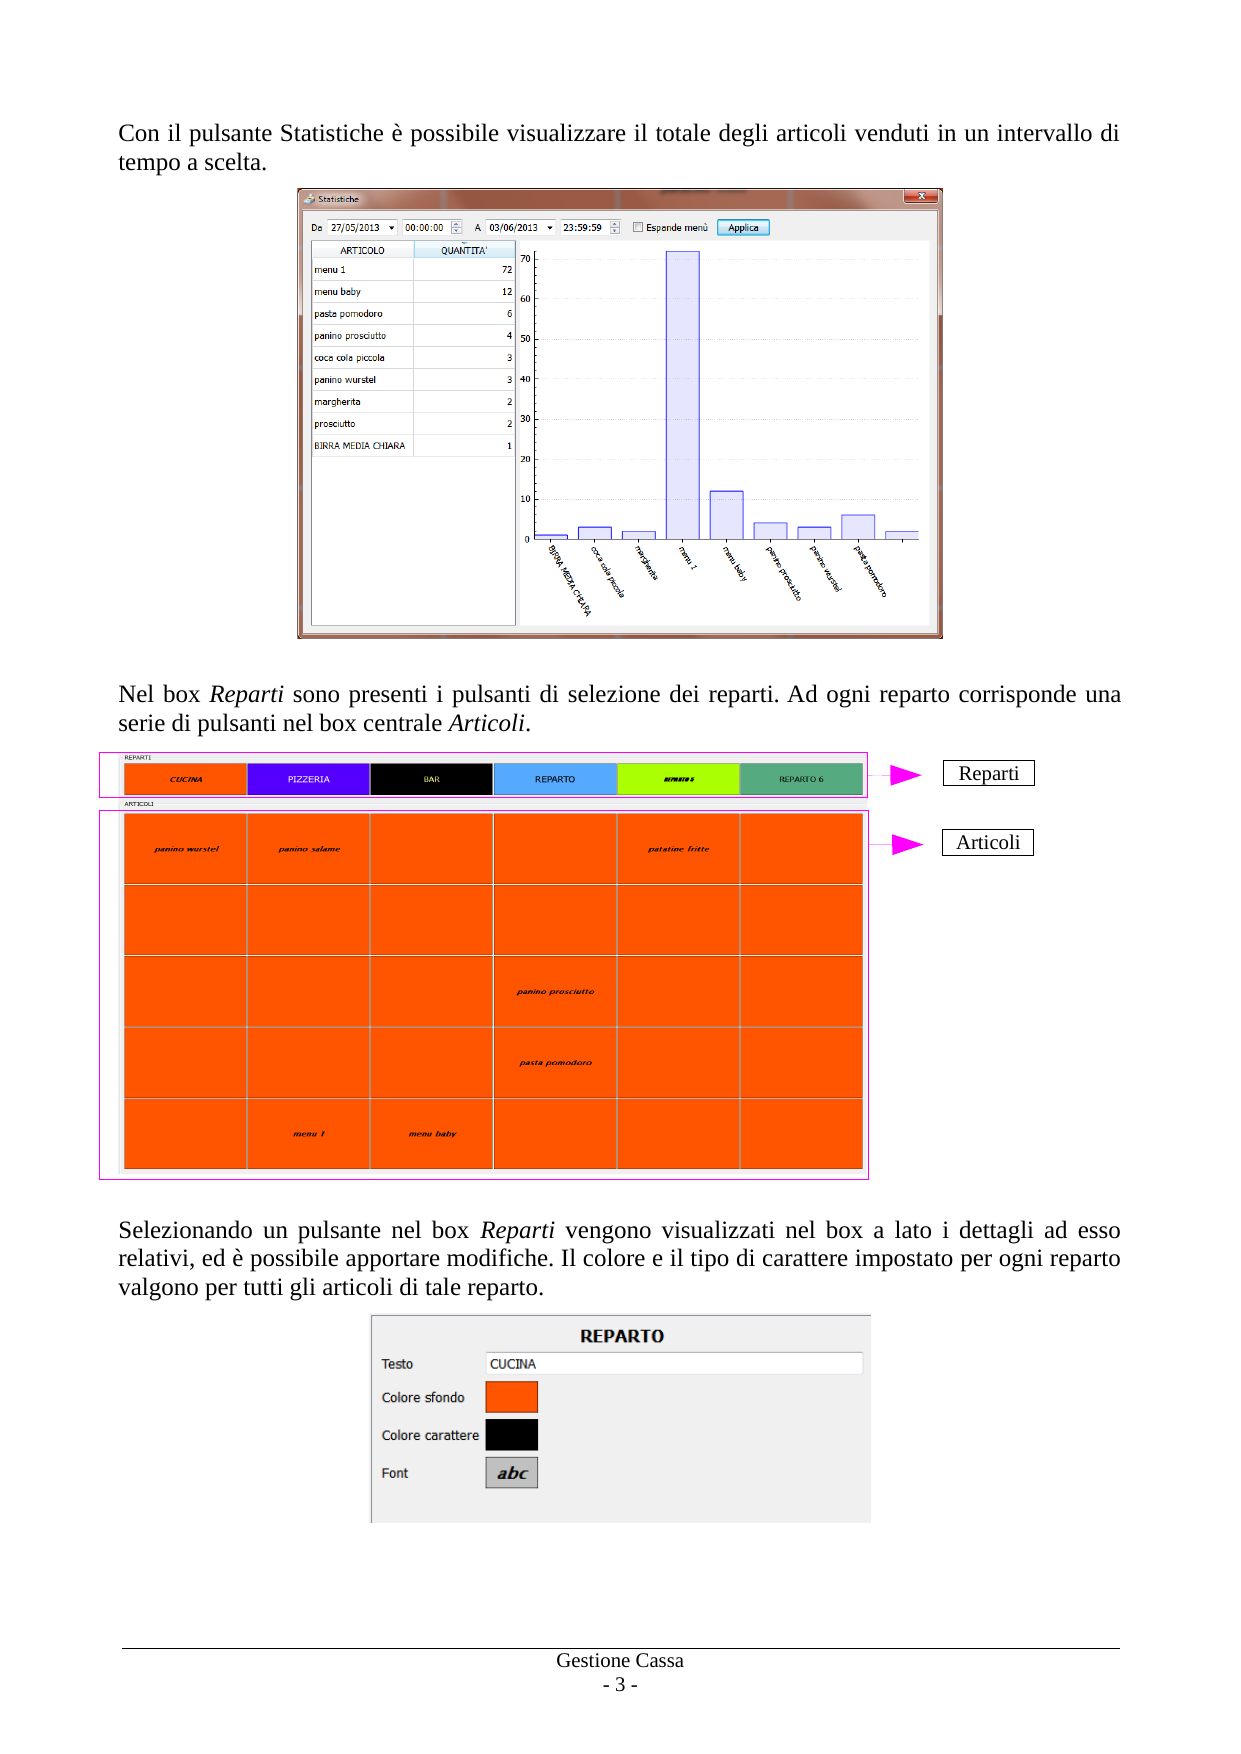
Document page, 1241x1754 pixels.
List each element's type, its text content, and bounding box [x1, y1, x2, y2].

text Con il pulsante Statistiche è possibile visualizzare il totale degli articoli venduti in un intervallo di tempo a scelta. [118, 118, 1122, 176]
picture [297, 188, 943, 639]
picture [118, 753, 867, 797]
picture [118, 811, 868, 1174]
text Selezionando un pulsante nel box Reparti vengono visualizzati nel box a lato i dettagli ad esso relativi, ed è possibile apportare modifiche. Il colore e il tipo di carattere impostato per ogni reparto valgono per tutti gli articoli di tale reparto. [118, 1215, 1122, 1301]
picture [118, 798, 868, 810]
text Nel box Reparti sono presenti i pulsanti di selezione dei reparti. Ad ogni reparto corrisponde una serie di pulsanti nel box centrale Articoli. [118, 679, 1122, 737]
picture [368, 1313, 872, 1523]
